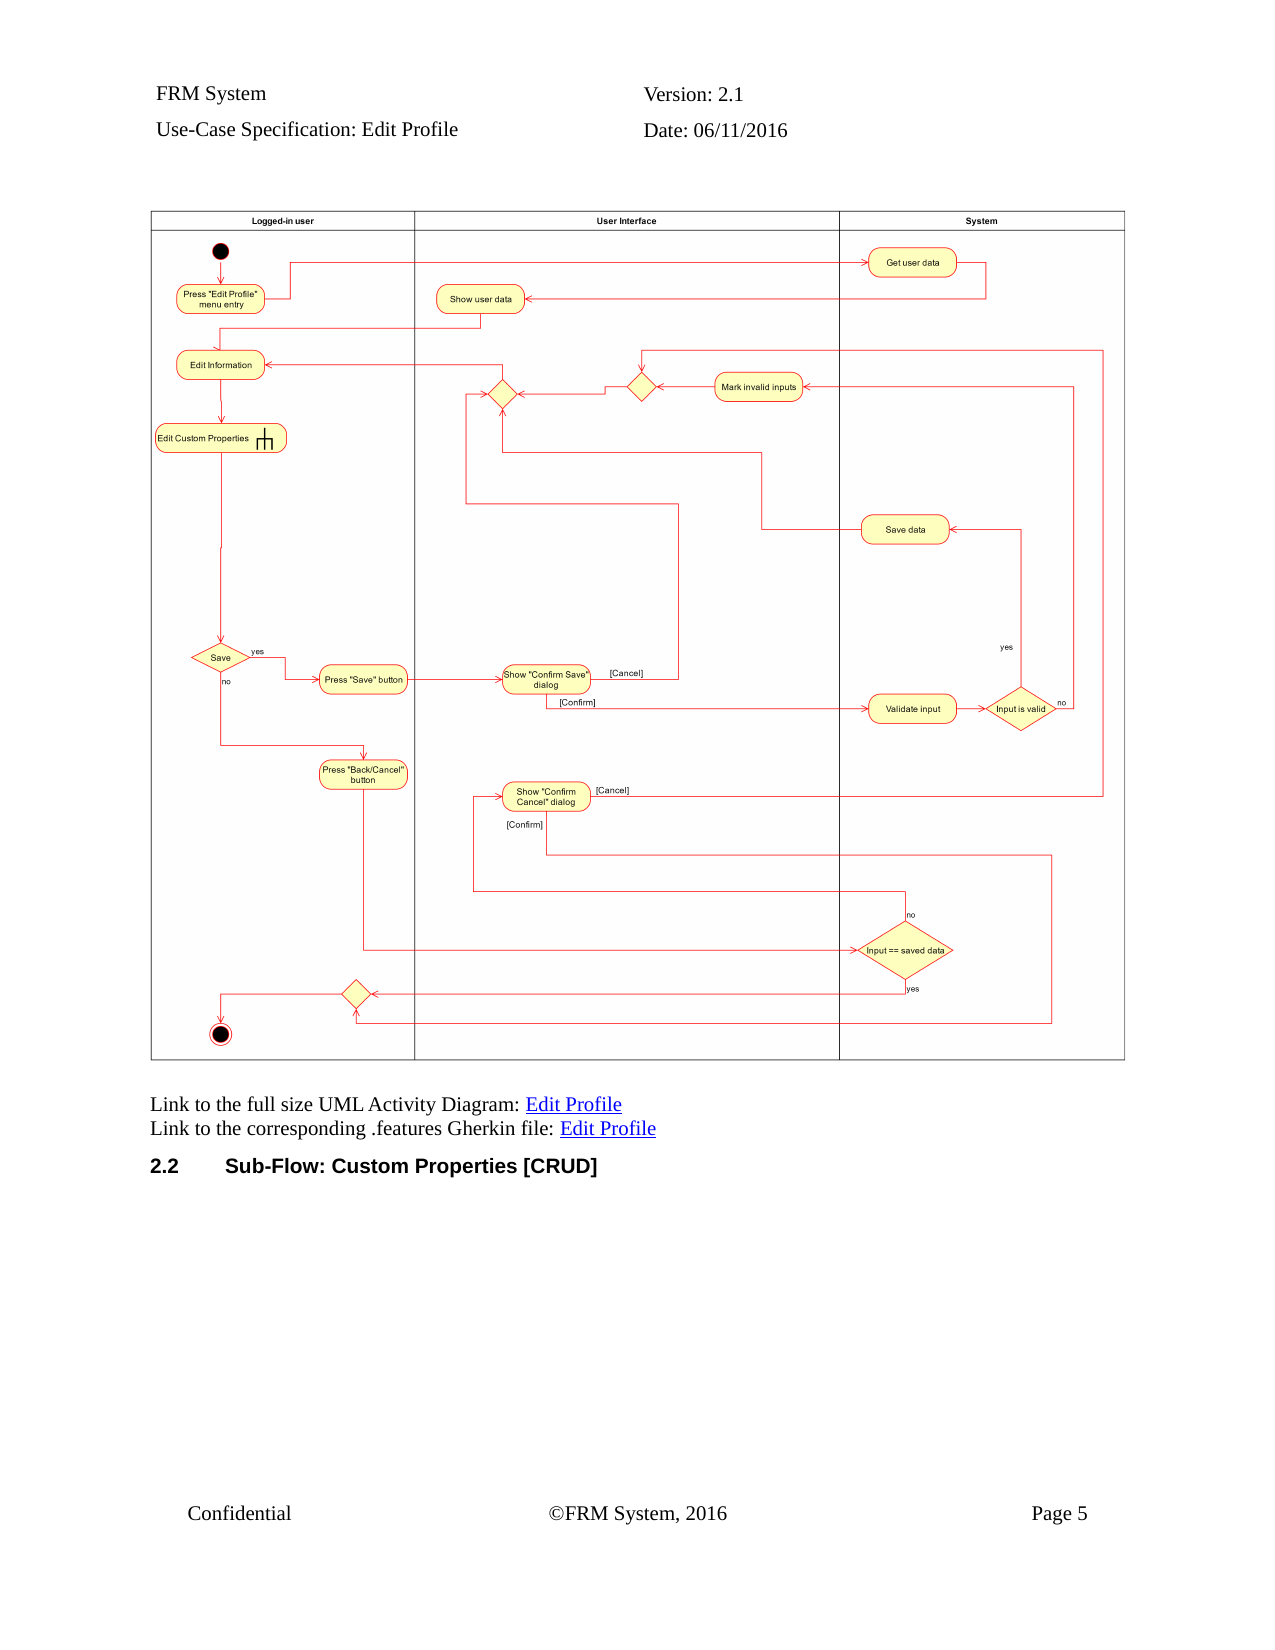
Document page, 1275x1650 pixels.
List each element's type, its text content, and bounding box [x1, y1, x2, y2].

text Link to the corresponding .features Gherkin file: Edit Profile [150, 1116, 1125, 1140]
text Link to the full size UML Activity Diagram: Edit Profile [150, 1091, 1125, 1116]
subtitle Sub-Flow: Custom Properties [CRUD] [150, 1153, 1125, 1178]
